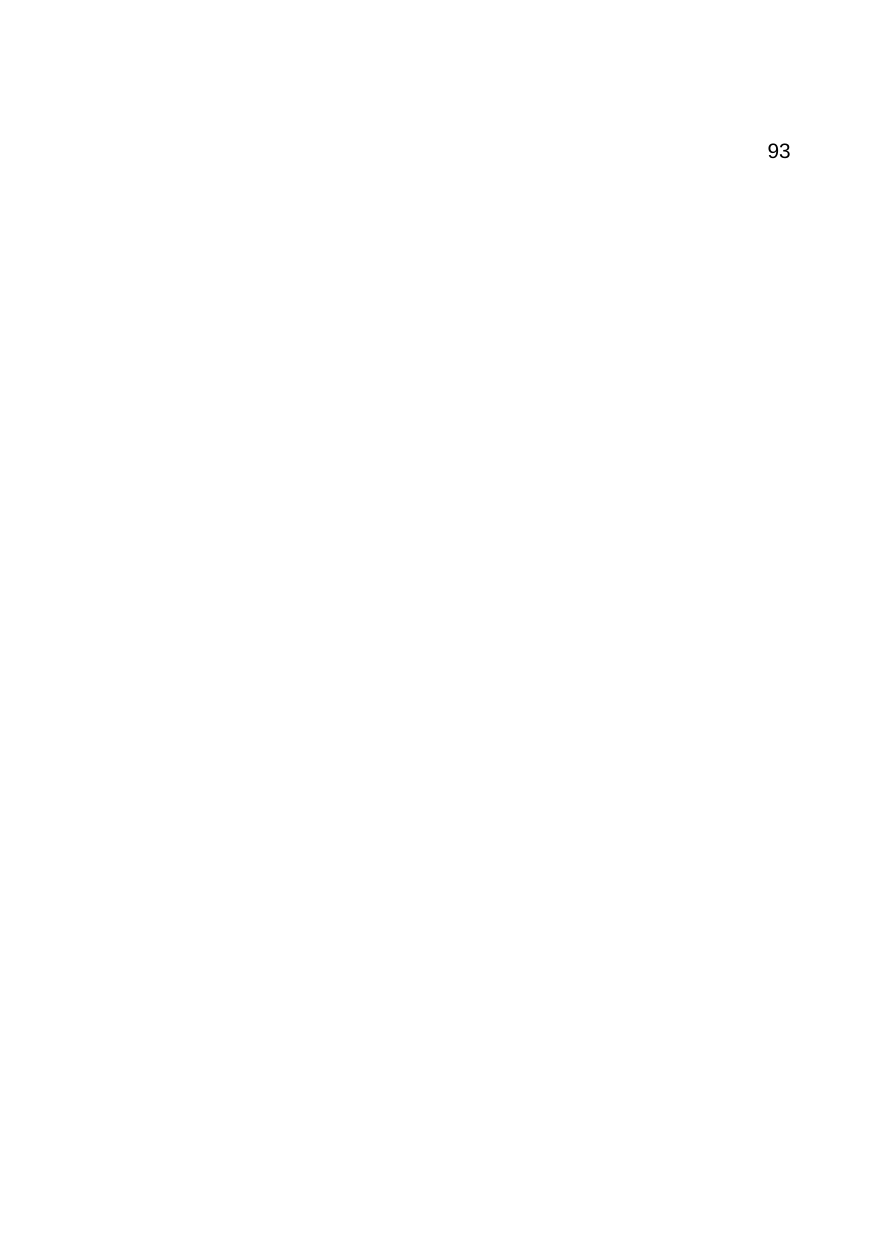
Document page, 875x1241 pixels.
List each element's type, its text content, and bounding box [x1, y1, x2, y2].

text 93 [123, 139, 791, 163]
